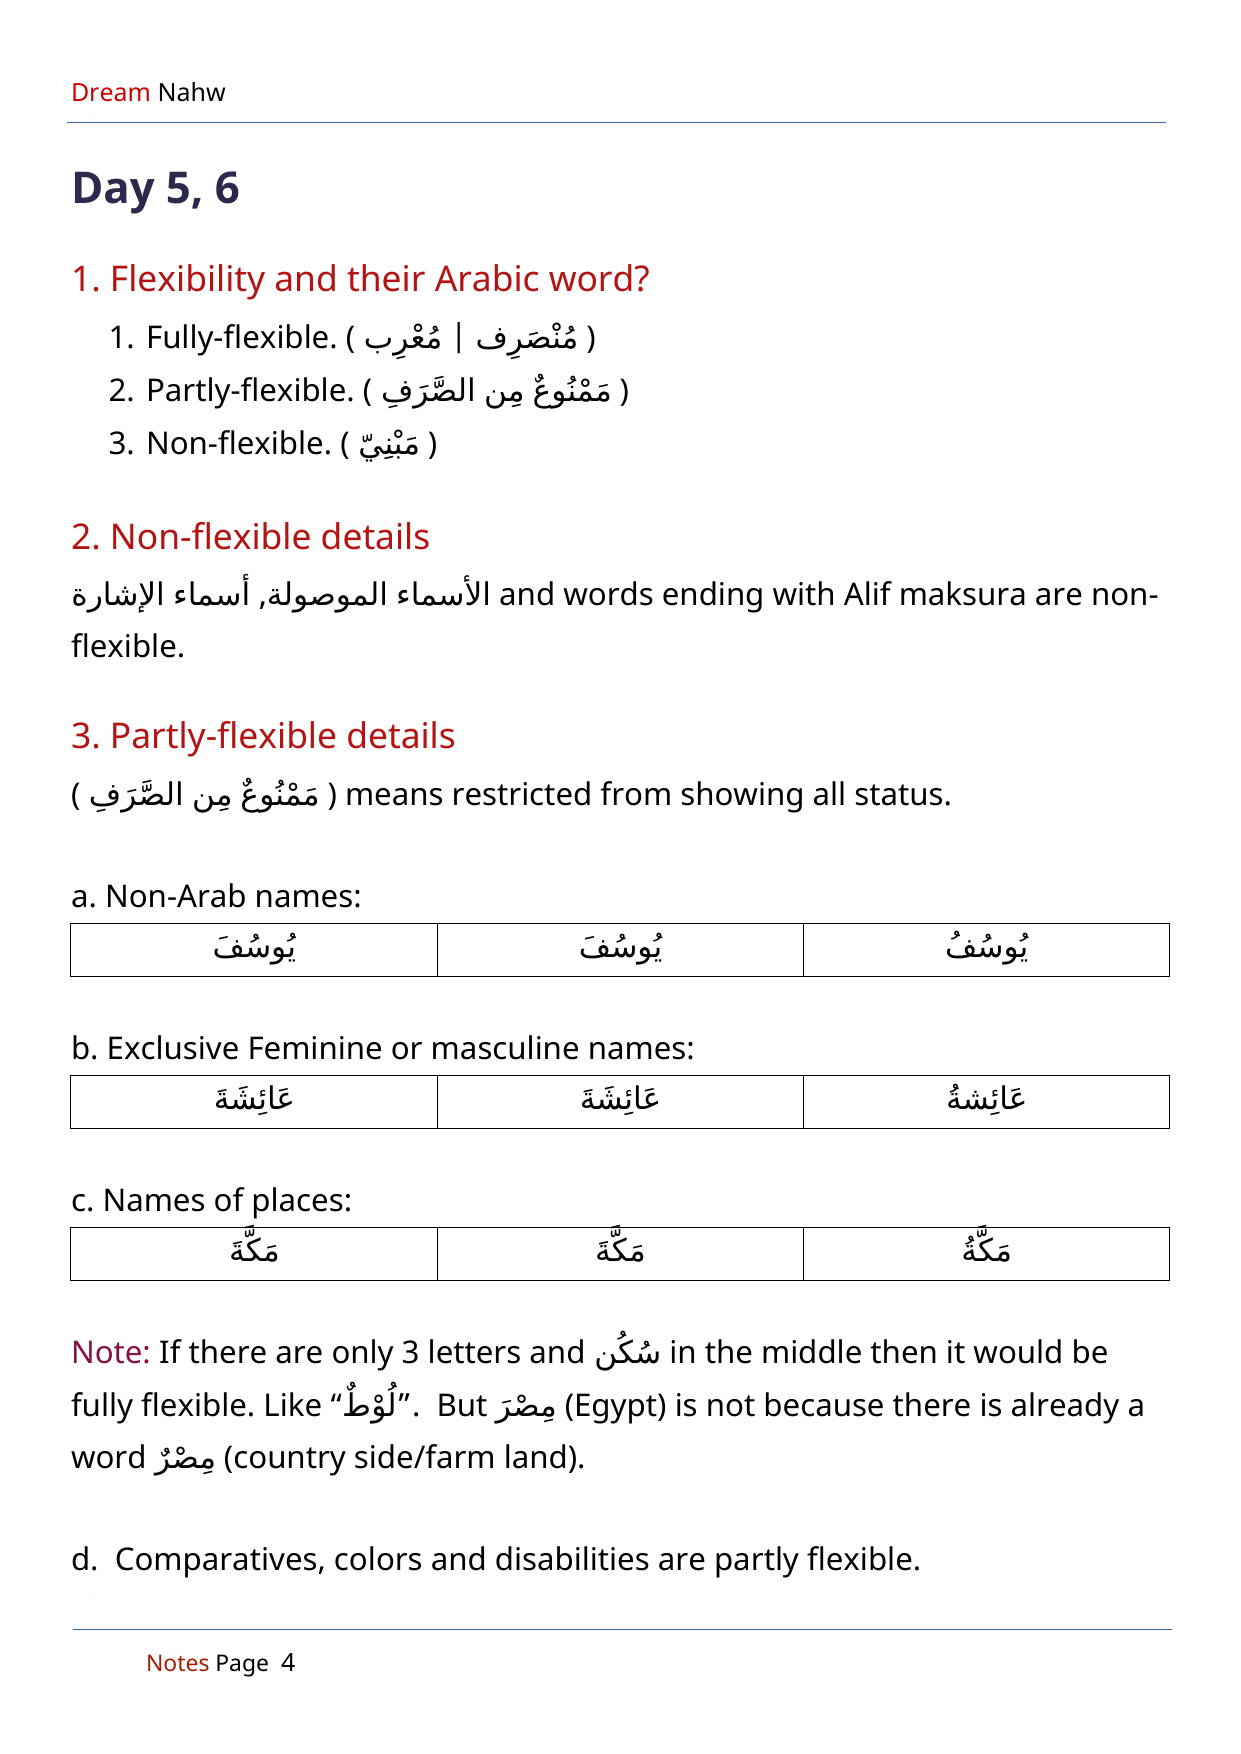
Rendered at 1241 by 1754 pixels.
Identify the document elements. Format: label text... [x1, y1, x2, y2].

table_header مَكَّةُ [804, 1228, 1169, 1280]
list Non-flexible. ( مَبْنِيّ ) [108, 421, 1169, 467]
text ( مَمْنُوعٌ مِن الصَّرَفِ ) means restricted from showing all status. [71, 772, 1169, 818]
list Fully-flexible. ( مُنْصَرِف | مُعْرِب ) [108, 314, 1169, 361]
text d. Comparatives, colors and disabilities are partly flexible. [71, 1537, 1169, 1580]
subtitle 1. Flexibility and their Arabic word? [71, 254, 1169, 302]
table_header عَائِشَةَ [71, 1076, 437, 1128]
text الأسماء الموصولة, أسماء الإشارة and words ending with Alif maksura are non-flexible. [71, 572, 1169, 667]
table_header يُوسُفَ [71, 924, 437, 976]
subtitle 3. Partly-flexible details [71, 711, 1169, 759]
table_header عَائِشَةَ [438, 1076, 803, 1128]
subtitle Day 5, 6 [71, 157, 1169, 216]
text a. Non-Arab names: [71, 873, 1169, 916]
table_header يُوسُفُ [804, 924, 1169, 976]
table_header عَائِشةُ [804, 1076, 1169, 1128]
table_header يُوسُفَ [438, 924, 803, 976]
list Partly-flexible. ( مَمْنُوعٌ مِن الصَّرَفِ ) [108, 368, 1169, 414]
text Note: If there are only 3 letters and سُكُن in the middle then it would be fully flexible. Like “لُوْطٌ”. But مِصْرَ (Egypt) is not because there is already a word مِصْرٌ (country side/farm land). [71, 1330, 1169, 1481]
subtitle 2. Non-flexible details [71, 511, 1169, 559]
text c. Names of places: [71, 1178, 1169, 1221]
table_header مَكَّةَ [71, 1228, 437, 1280]
table_header مَكَّةَ [438, 1228, 803, 1280]
text b. Exclusive Feminine or masculine names: [71, 1026, 1169, 1068]
